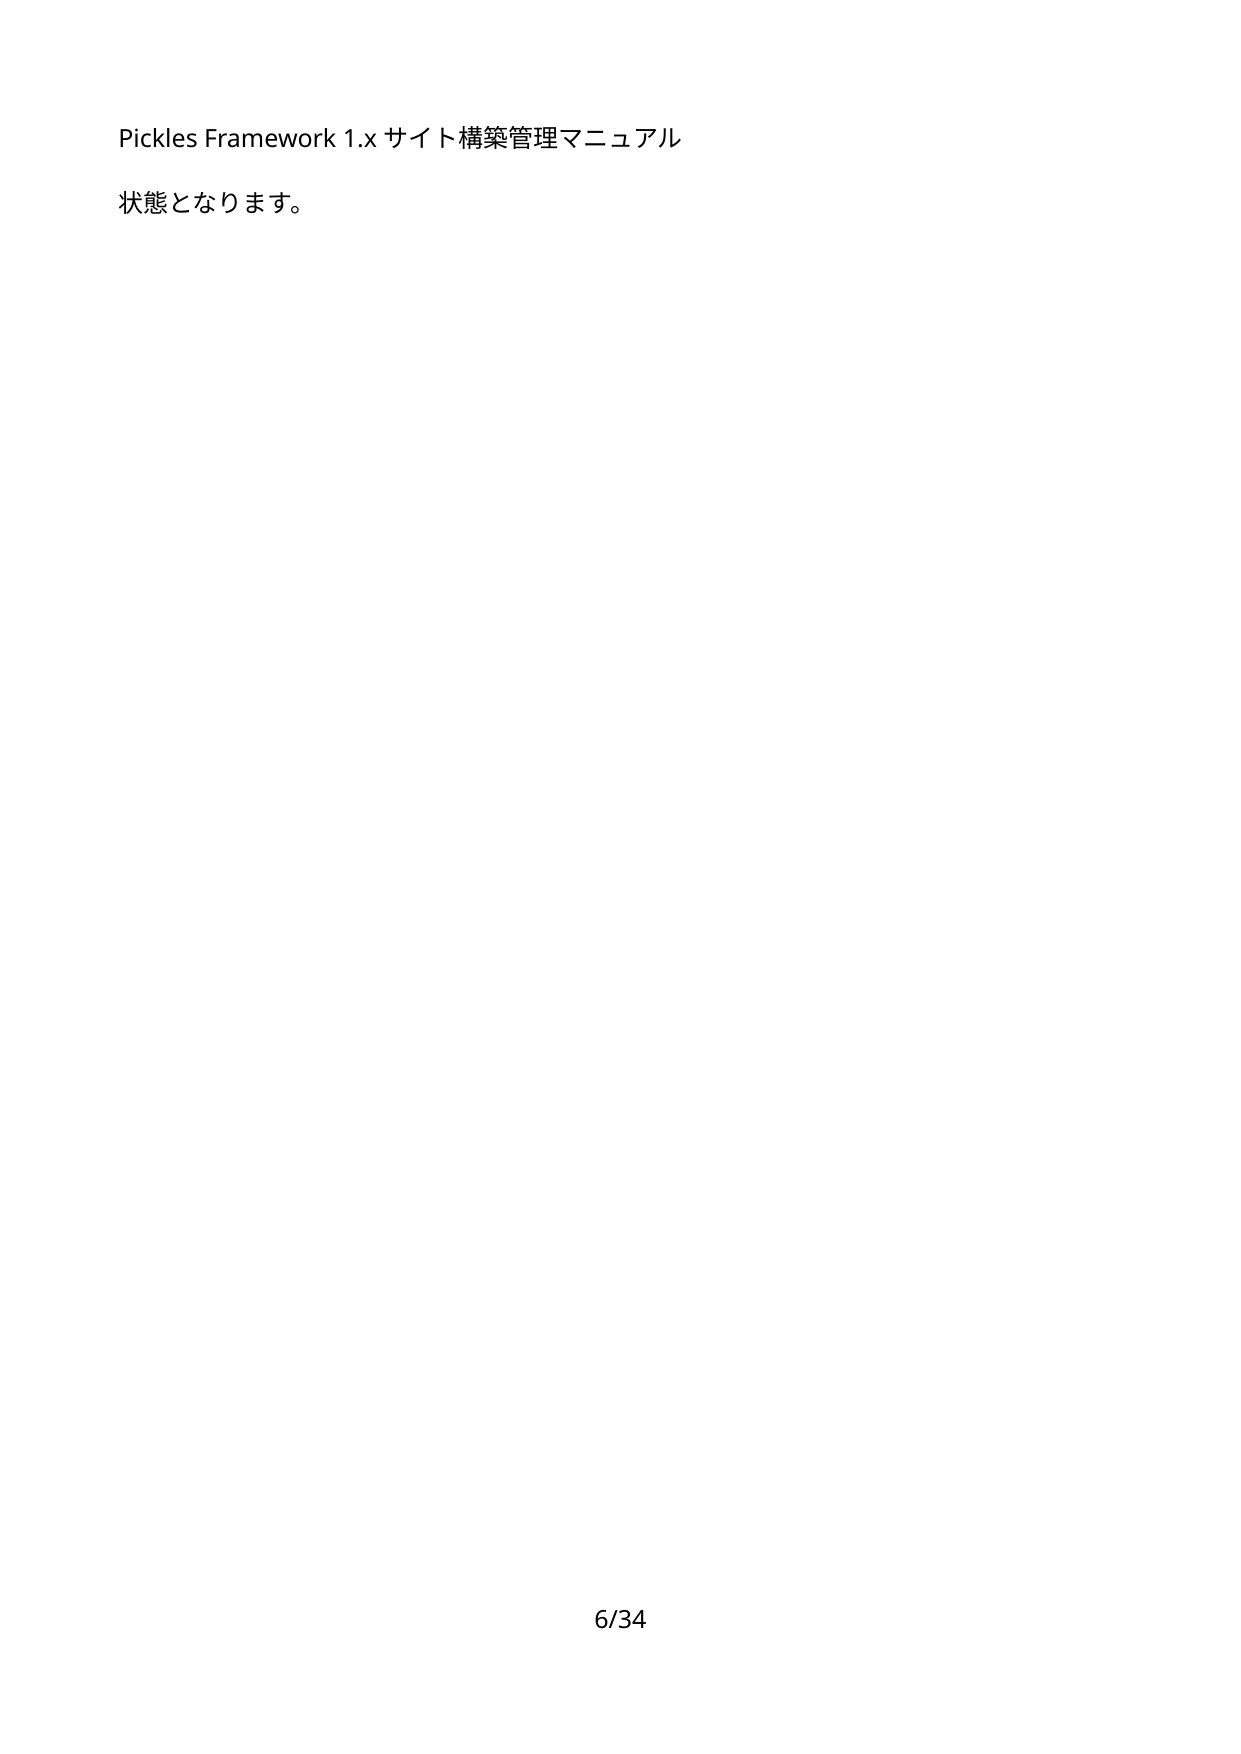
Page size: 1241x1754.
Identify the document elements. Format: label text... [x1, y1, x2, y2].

text 状態となります。 [118, 184, 1122, 220]
